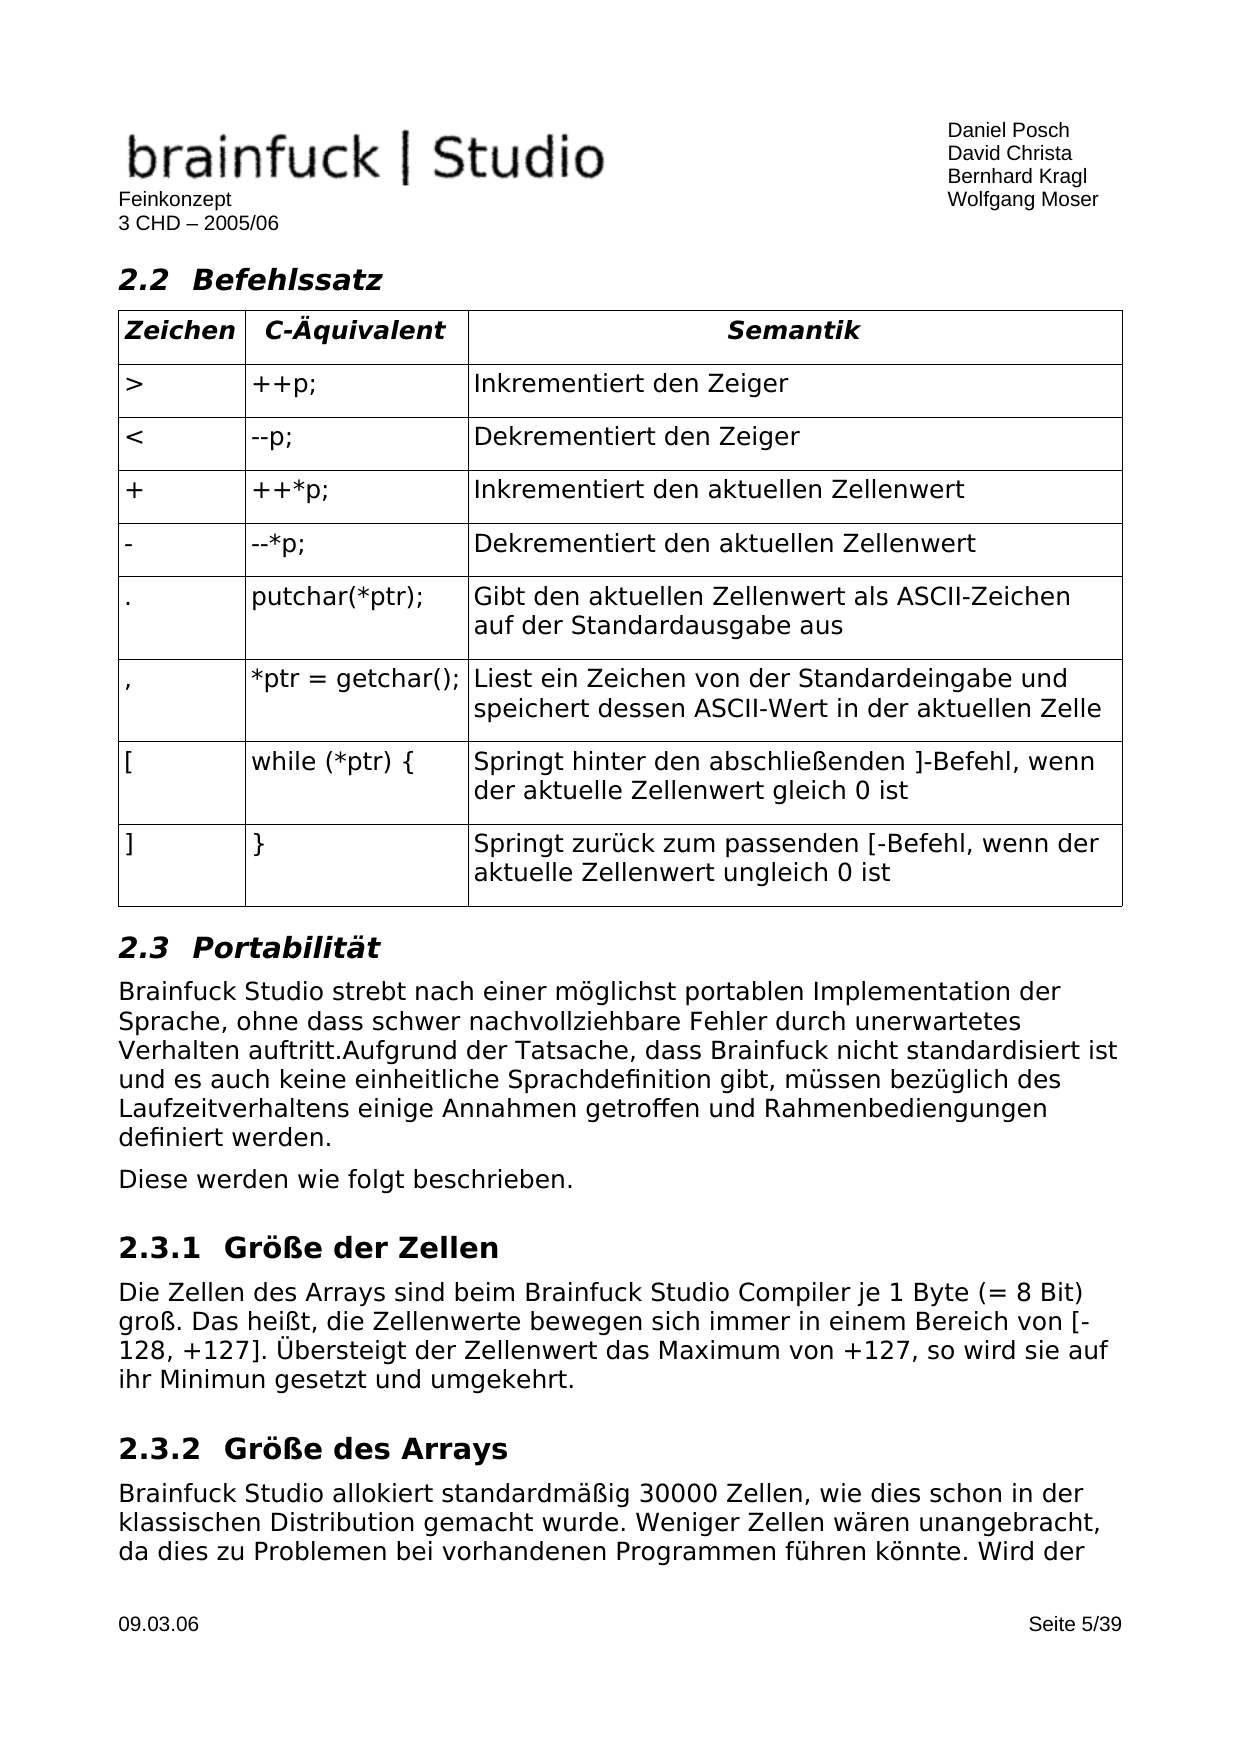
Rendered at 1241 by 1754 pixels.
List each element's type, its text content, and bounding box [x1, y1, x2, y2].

table_cell Liest ein Zeichen von der Standardeingabe und speichert dessen ASCII-Wert in der aktuellen Zelle [469, 660, 1122, 741]
table_cell while (*ptr) { [246, 742, 468, 823]
table_cell - [119, 524, 245, 576]
table_cell ] [119, 825, 245, 906]
table_cell Inkrementiert den Zeiger [469, 365, 1122, 417]
table_cell . [119, 577, 245, 659]
subtitle Größe des Arrays [118, 1432, 1122, 1466]
table_cell } [246, 825, 468, 906]
table_cell Inkrementiert den aktuellen Zellenwert [469, 471, 1122, 523]
table_cell [ [119, 742, 245, 823]
subtitle Befehlssatz [118, 264, 1122, 298]
table_cell putchar(*ptr); [246, 577, 468, 659]
text Brainfuck Studio allokiert standardmäßig 30000 Zellen, wie dies schon in der klassischen Distribution gemacht wurde. Weniger Zellen wären unangebracht, da dies zu Problemen bei vorhandenen Programmen führen könnte. Wird der [118, 1479, 1122, 1566]
table_cell Springt hinter den abschließenden ]-Befehl, wenn der aktuelle Zellenwert gleich 0 ist [469, 742, 1122, 823]
table_cell --p; [246, 418, 468, 470]
table_header Zeichen [119, 311, 245, 363]
table_header Semantik [469, 311, 1122, 363]
table_header C-Äquivalent [246, 311, 468, 363]
table_cell Dekrementiert den Zeiger [469, 418, 1122, 470]
table_cell ++p; [246, 365, 468, 417]
table_cell ++*p; [246, 471, 468, 523]
table_cell Dekrementiert den aktuellen Zellenwert [469, 524, 1122, 576]
subtitle Portabilität [118, 931, 1122, 965]
table_cell < [119, 418, 245, 470]
table_cell Springt zurück zum passenden [-Befehl, wenn der aktuelle Zellenwert ungleich 0 ist [469, 825, 1122, 906]
table_cell + [119, 471, 245, 523]
text Die Zellen des Arrays sind beim Brainfuck Studio Compiler je 1 Byte (= 8 Bit) groß. Das heißt, die Zellenwerte bewegen sich immer in einem Bereich von [-128, +127]. Übersteigt der Zellenwert das Maximum von +127, so wird sie auf ihr Minimun gesetzt und umgekehrt. [118, 1278, 1122, 1395]
picture [118, 118, 609, 187]
table_cell , [119, 660, 245, 741]
text Brainfuck Studio strebt nach einer möglichst portablen Implementation der Sprache, ohne dass schwer nachvollziehbare Fehler durch unerwartetes Verhalten auftritt.Aufgrund der Tatsache, dass Brainfuck nicht standardisiert ist und es auch keine einheitliche Sprachdefinition gibt, müssen bezüglich des Laufzeitverhaltens einige Annahmen getroffen und Rahmenbediengungen definiert werden. [118, 977, 1122, 1152]
table_cell > [119, 365, 245, 417]
subtitle Größe der Zellen [118, 1232, 1122, 1266]
table_cell *ptr = getchar(); [246, 660, 468, 741]
table_cell Gibt den aktuellen Zellenwert als ASCII-Zeichen auf der Standardausgabe aus [469, 577, 1122, 659]
table_cell --*p; [246, 524, 468, 576]
text Diese werden wie folgt beschrieben. [118, 1165, 1122, 1194]
